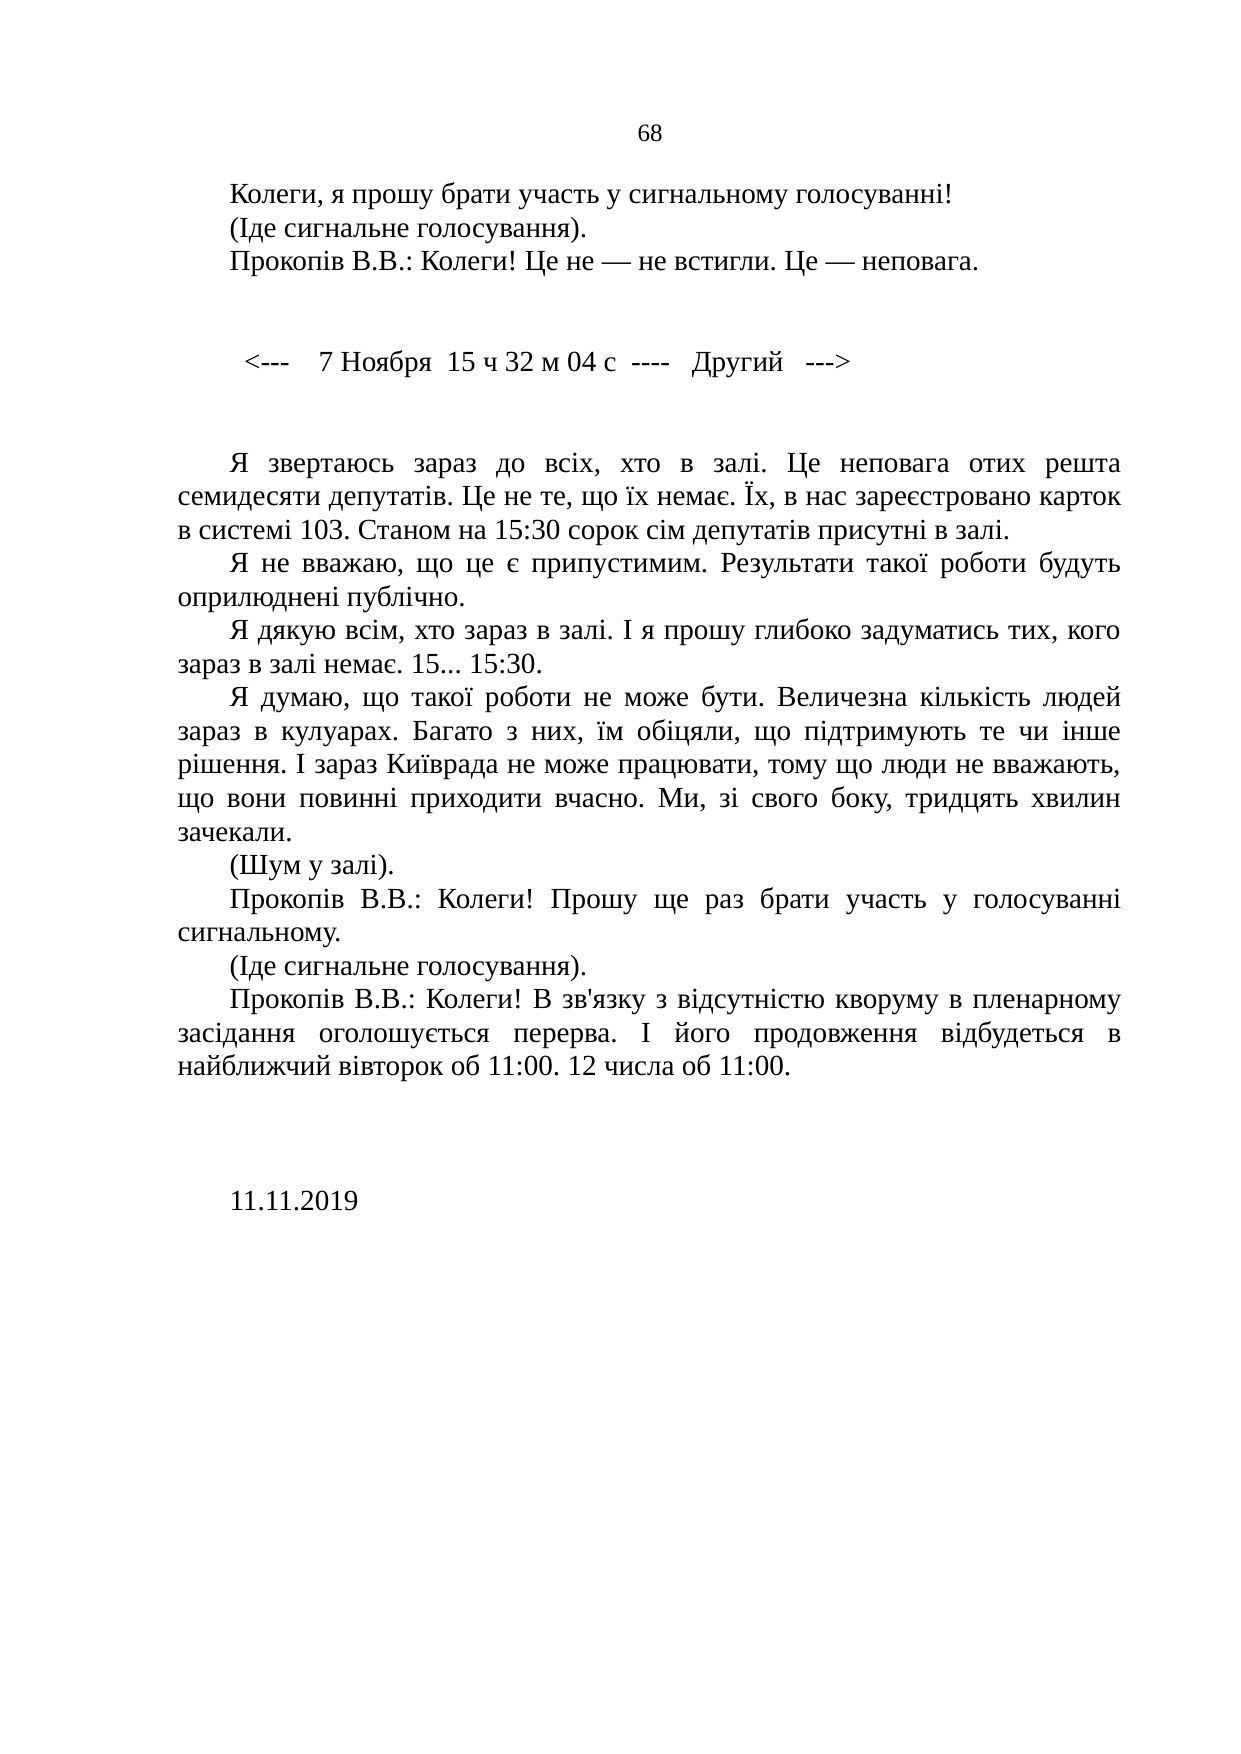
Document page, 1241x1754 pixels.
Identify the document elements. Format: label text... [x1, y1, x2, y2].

text <--- 7 Ноября 15 ч 32 м 04 с ---- Другий ---> [177, 344, 1122, 378]
text Колеги, я прошу брати участь у сигнальному голосуванні! [177, 176, 1122, 210]
text Прокопів В.В.: Колеги! Це не — не встигли. Це — неповага. [177, 243, 1122, 277]
text 11.11.2019 [177, 1183, 1122, 1216]
text Я дякую всім, хто зараз в залі. І я прошу глибоко задуматись тих, кого зараз в залі немає. 15... 15:30. [177, 612, 1122, 679]
text (Іде сигнальне голосування). [177, 210, 1122, 243]
text Я звертаюсь зараз до всіх, хто в залі. Це неповага отих решта семидесяти депутатів. Це не те, що їх немає. Їх, в нас зареєстровано карток в системі 103. Станом на 15:30 сорок сім депутатів присутні в залі. [177, 445, 1122, 545]
text Я думаю, що такої роботи не може бути. Величезна кількість людей зараз в кулуарах. Багато з них, їм обіцяли, що підтримують те чи інше рішення. І зараз Київрада не може працювати, тому що люди не вважають, що вони повинні приходити вчасно. Ми, зі свого боку, тридцять хвилин зачекали. [177, 679, 1122, 847]
text Я не вважаю, що це є припустимим. Результати такої роботи будуть оприлюднені публічно. [177, 545, 1122, 612]
text (Шум у залі). [177, 847, 1122, 881]
text Прокопів В.В.: Колеги! Прошу ще раз брати участь у голосуванні сигнальному. [177, 881, 1122, 948]
text Прокопів В.В.: Колеги! В зв'язку з відсутністю кворуму в пленарному засідання оголошується перерва. І його продовження відбудеться в найближчий вівторок об 11:00. 12 числа об 11:00. [177, 981, 1122, 1082]
text (Іде сигнальне голосування). [177, 948, 1122, 981]
